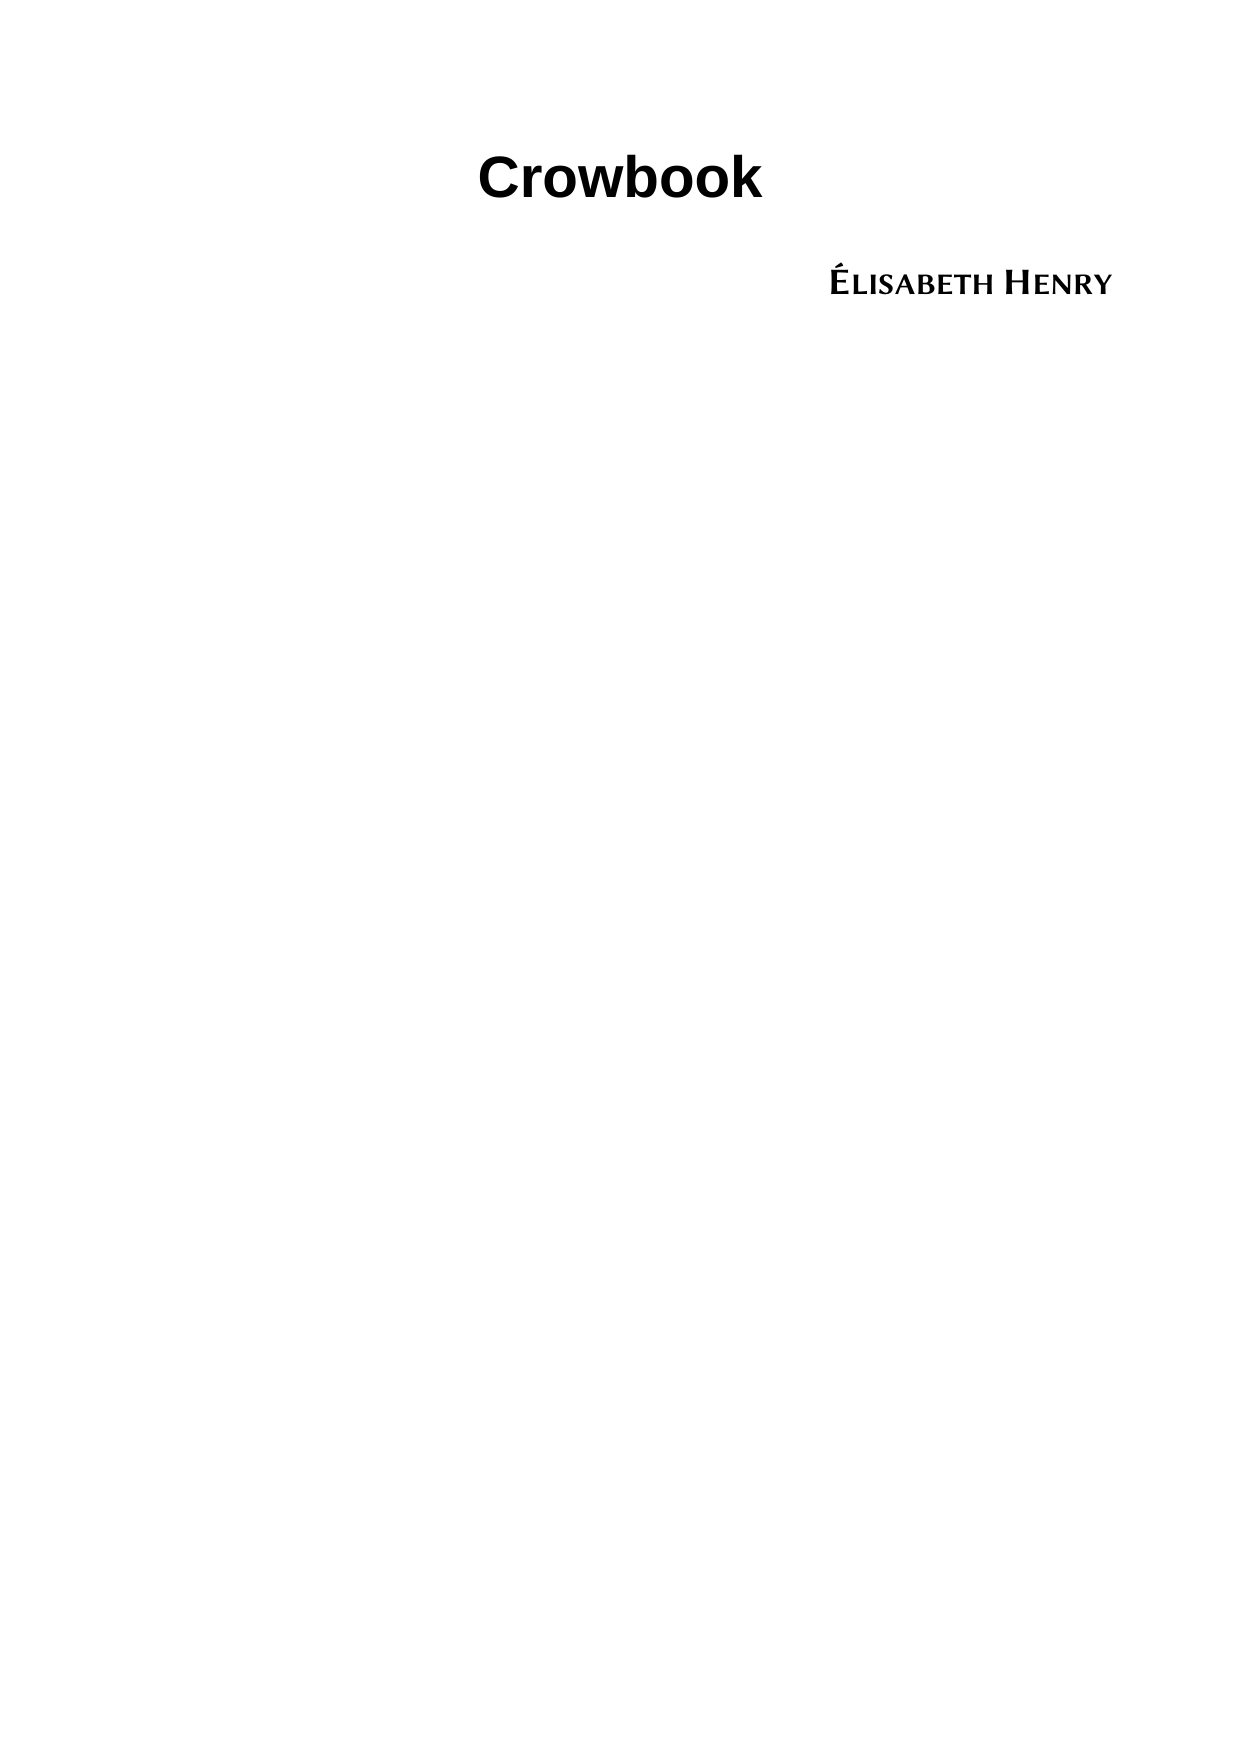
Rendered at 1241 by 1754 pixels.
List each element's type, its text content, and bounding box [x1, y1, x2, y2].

subtitle Élisabeth Henry [118, 261, 1122, 303]
title Crowbook [118, 143, 1122, 210]
